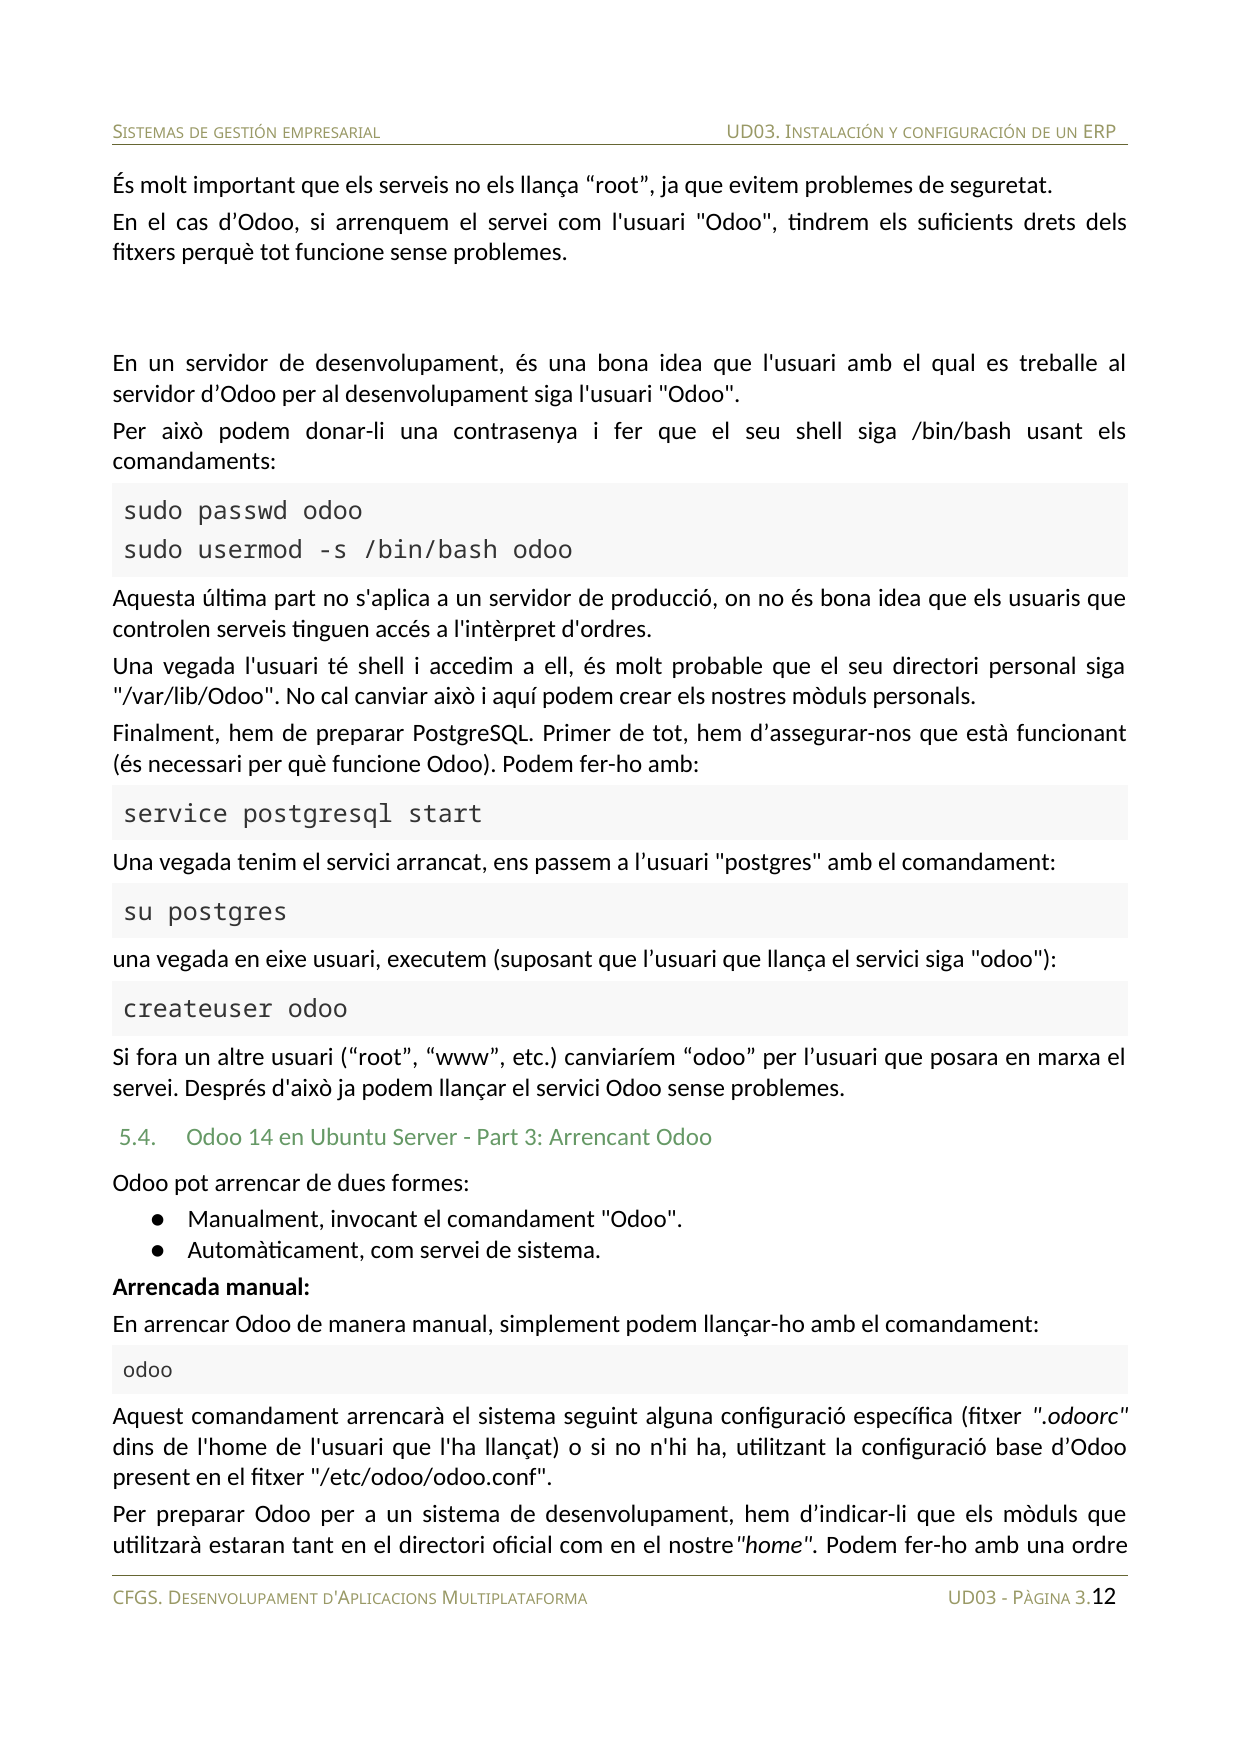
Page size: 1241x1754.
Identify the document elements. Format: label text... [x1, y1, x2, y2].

text En el cas d’Odoo, si arrenquem el servei com l'usuari "Odoo", tindrem els suficients drets dels fitxers perquè tot funcione sense problemes. [112, 206, 1128, 267]
table_header odoo [112, 1345, 1128, 1394]
subtitle Odoo 14 en Ubuntu Server - Part 3: Arrencant Odoo [156, 1121, 1128, 1152]
list Manualment, invocant el comandament "Odoo". [150, 1204, 1128, 1234]
text Per preparar Odoo per a un sistema de desenvolupament, hem d’indicar-li que els mòduls que utilitzarà estaran tant en el directori oficial com en el nostre"home". Podem fer-ho amb una ordre [112, 1498, 1128, 1559]
text Si fora un altre usuari (“root”, “www”, etc.) canviaríem “odoo” per l’usuari que posara en marxa el servei. Després d'això ja podem llançar el servici Odoo sense problemes. [112, 1041, 1128, 1102]
text una vegada en eixe usuari, executem (suposant que l’usuari que llança el servici siga "odoo"): [112, 944, 1128, 974]
text En un servidor de desenvolupament, és una bona idea que l'usuari amb el qual es treballe al servidor d’Odoo per al desenvolupament siga l'usuari "Odoo". [112, 347, 1128, 408]
table_header createuser odoo [112, 981, 1128, 1036]
text Per això podem donar-li una contrasenya i fer que el seu shell siga /bin/bash usant els comandaments: [112, 415, 1128, 476]
text Odoo pot arrencar de dues formes: [112, 1167, 1128, 1197]
list Automàticament, com servei de sistema. [150, 1234, 1128, 1265]
table_header sudo passwd odoo sudo usermod -s /bin/bash odoo [112, 483, 1128, 577]
text Aquesta última part no s'aplica a un servidor de producció, on no és bona idea que els usuaris que controlen serveis tinguen accés a l'intèrpret d'ordres. [112, 582, 1128, 643]
text Finalment, hem de preparar PostgreSQL. Primer de tot, hem d’assegurar-nos que està funcionant (és necessari per què funcione Odoo). Podem fer-ho amb: [112, 717, 1128, 778]
table_header su postgres [112, 883, 1128, 938]
text És molt important que els serveis no els llança “root”, ja que evitem problemes de seguretat. [112, 169, 1128, 199]
table_header service postgresql start [112, 785, 1128, 840]
text Una vegada l'usuari té shell i accedim a ell, és molt probable que el seu directori personal siga "/var/lib/Odoo". No cal canviar això i aquí podem crear els nostres mòduls personals. [112, 650, 1128, 711]
text Una vegada tenim el servici arrancat, ens passem a l’usuari "postgres" amb el comandament: [112, 846, 1128, 876]
text Aquest comandament arrencarà el sistema seguint alguna configuració específica (fitxer ".odoorc" dins de l'home de l'usuari que l'ha llançat) o si no n'hi ha, utilitzant la configuració base d’Odoo present en el fitxer "/etc/odoo/odoo.conf". [112, 1400, 1128, 1492]
text Arrencada manual: [112, 1271, 1128, 1302]
text En arrencar Odoo de manera manual, simplement podem llançar-ho amb el comandament: [112, 1308, 1128, 1339]
